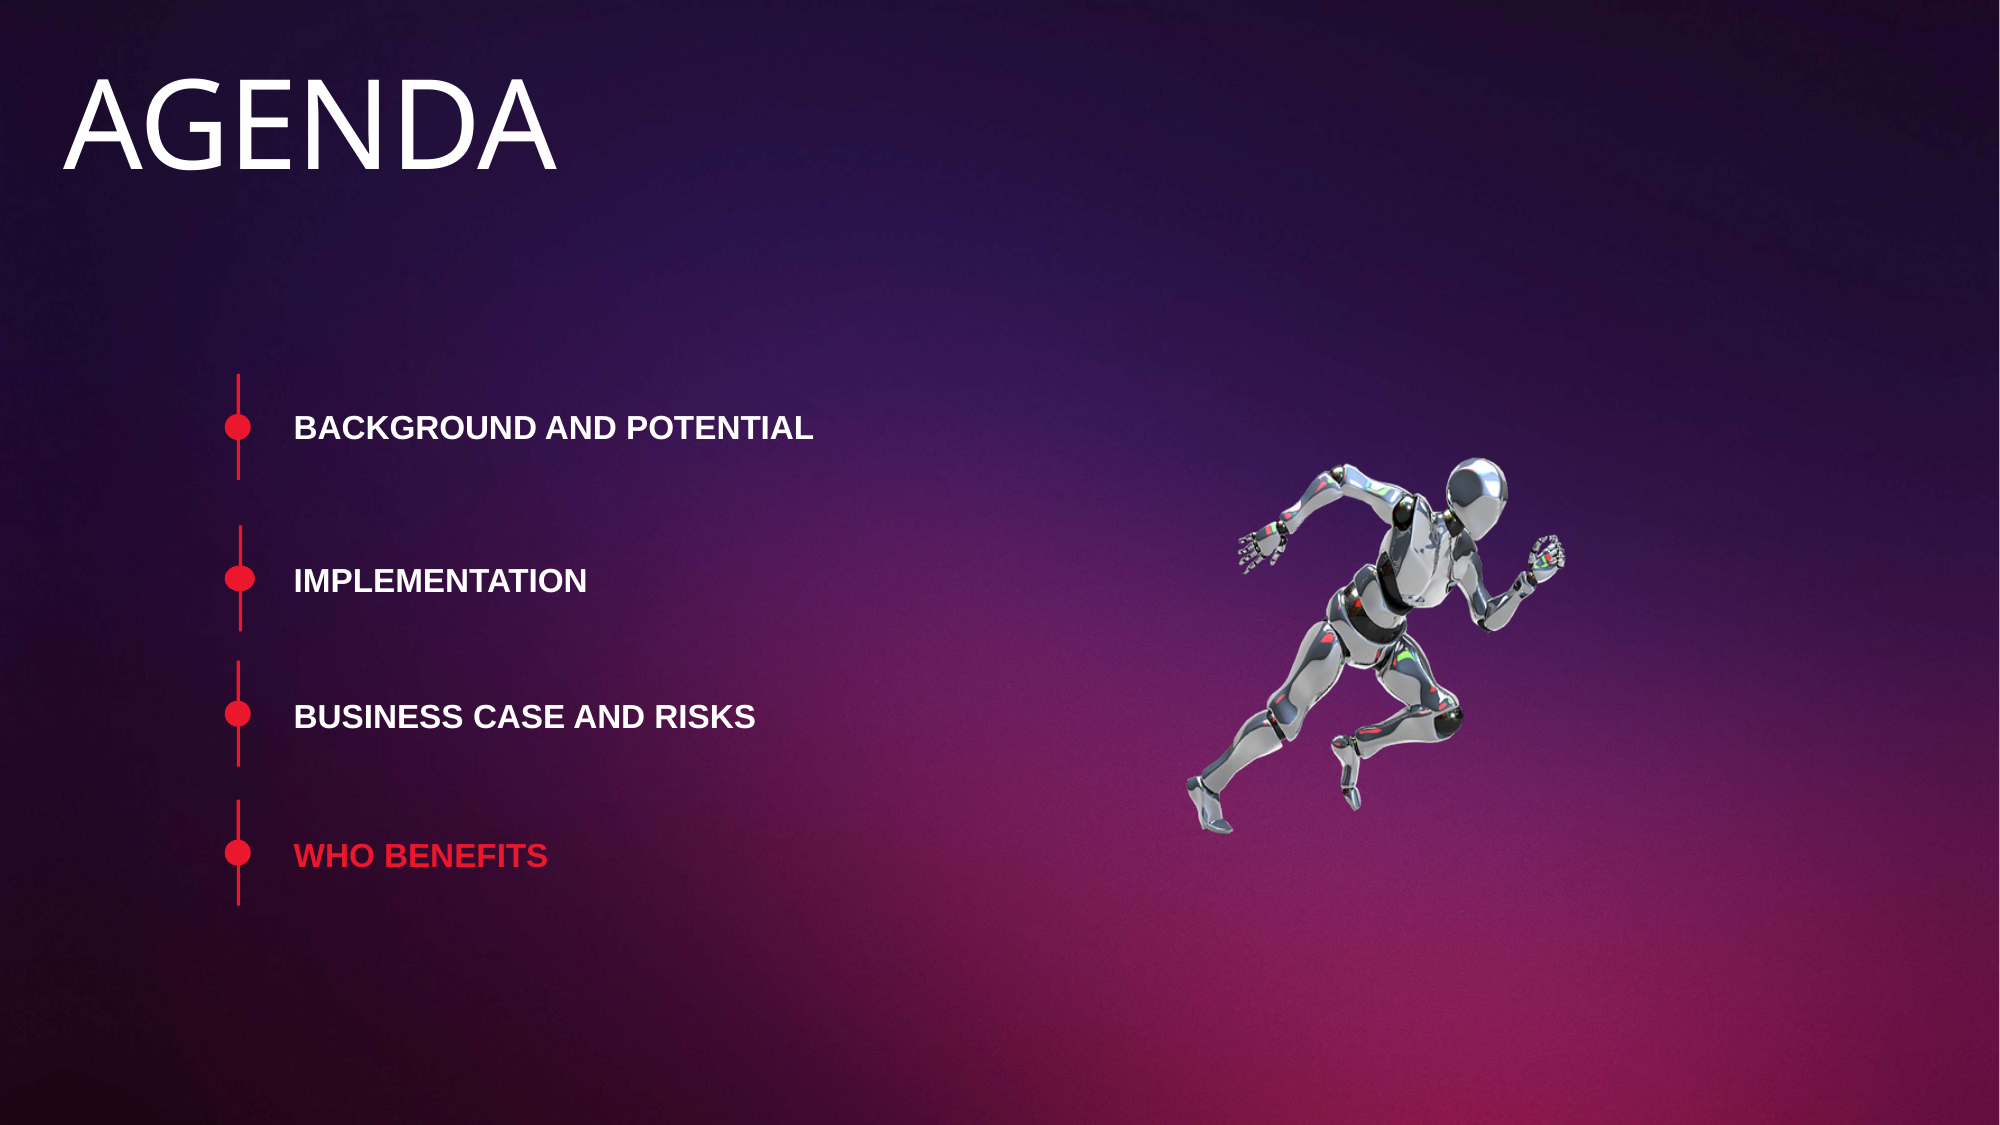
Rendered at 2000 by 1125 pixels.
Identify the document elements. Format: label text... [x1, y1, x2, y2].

text_box [225, 701, 250, 726]
picture [0, 0, 2000, 1125]
text_box BUSINESS CASE AND RISKS [293, 695, 859, 736]
title AGENDA [64, 61, 1773, 290]
text_box Implementation [293, 559, 859, 640]
text_box BACKGROUND AND POTENTIAL [293, 406, 859, 447]
text_box [225, 415, 250, 439]
text_box [225, 840, 250, 865]
text_box WHO BENEFITS [293, 834, 859, 875]
text_box [225, 566, 254, 591]
